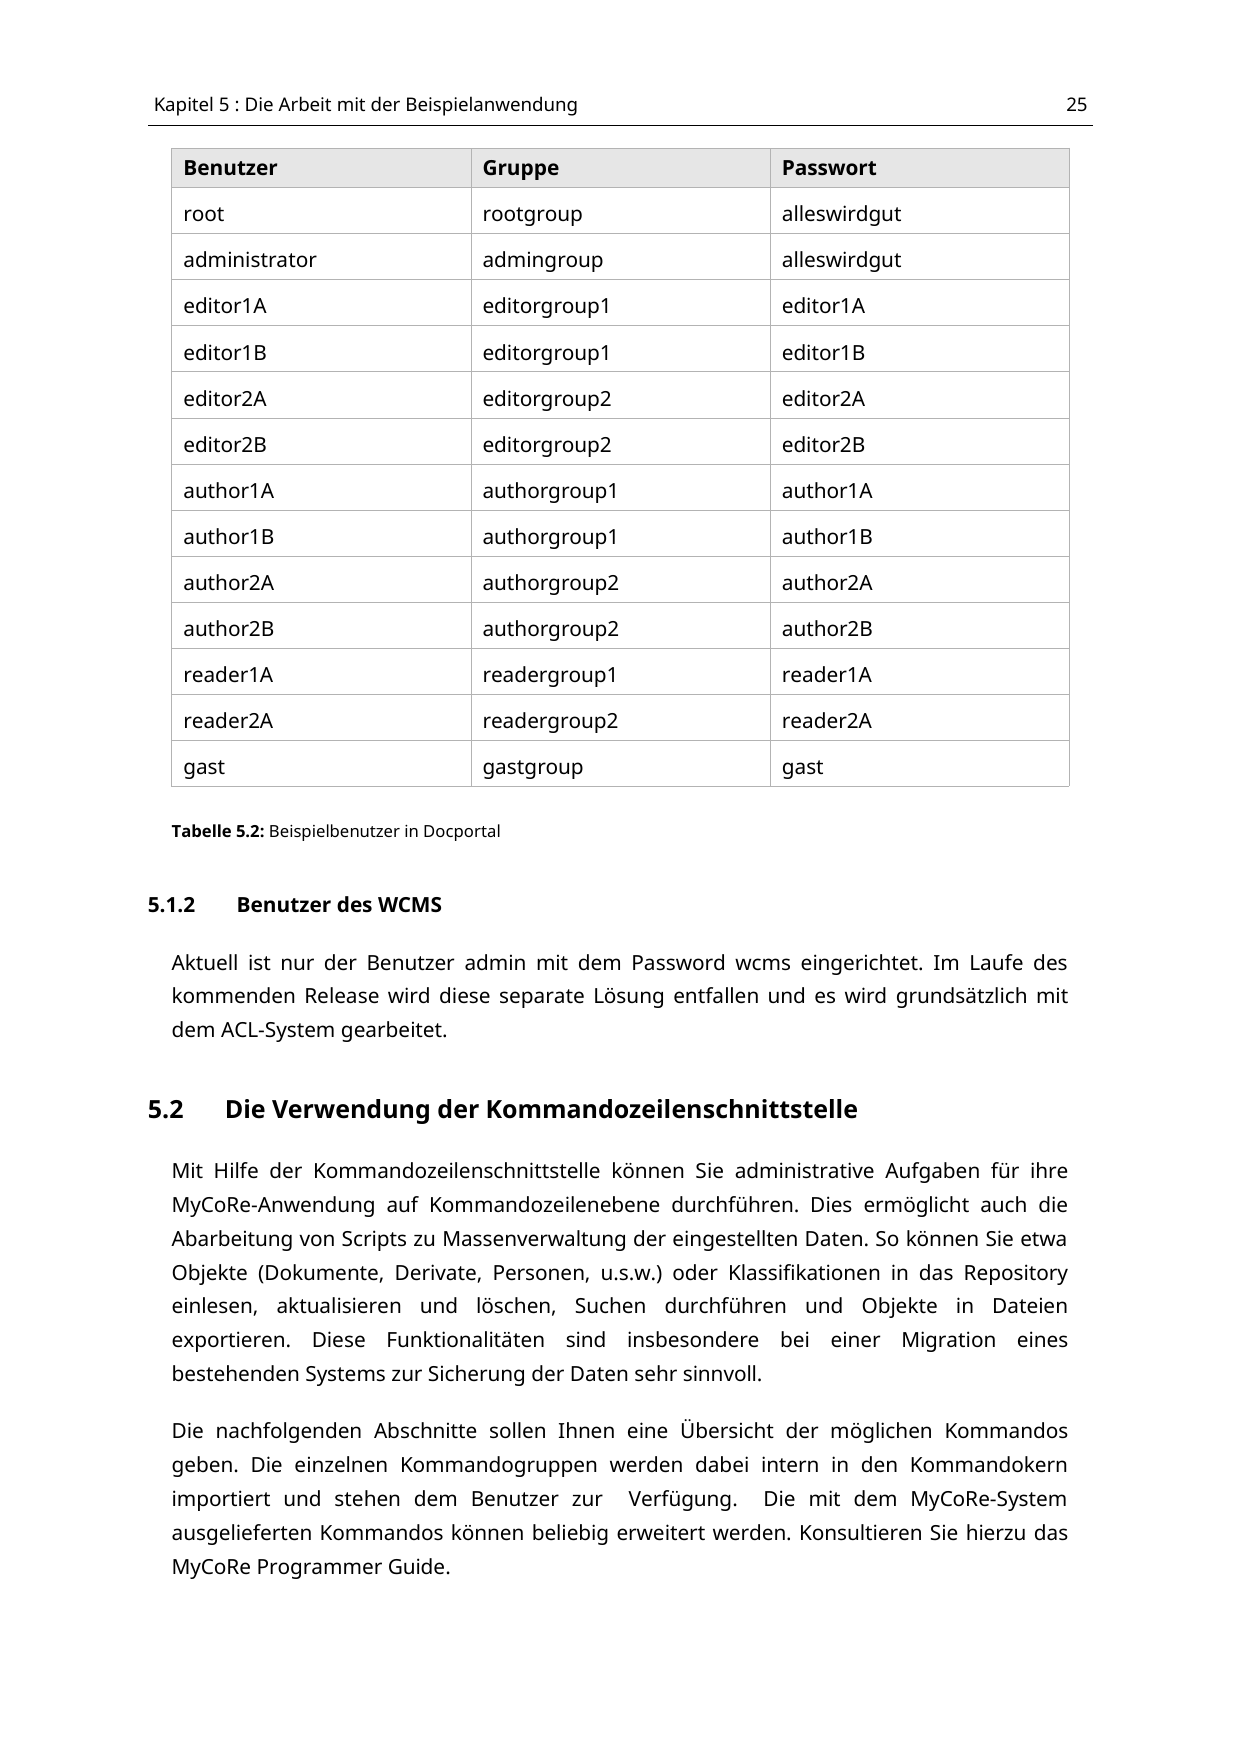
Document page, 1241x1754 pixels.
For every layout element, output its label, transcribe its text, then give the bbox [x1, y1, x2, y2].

table_cell editorgroup1 [472, 326, 770, 371]
table_cell gast [172, 741, 471, 786]
text Die nachfolgenden Abschnitte sollen Ihnen eine Übersicht der möglichen Kommandos geben. Die einzelnen Kommandogruppen werden dabei intern in den Kommandokern importiert und stehen dem Benutzer zur Verfügung. Die mit dem MyCoRe-System ausgelieferten Kommandos können beliebig erweitert werden. Konsultieren Sie hierzu das MyCoRe Programmer Guide. [171, 1417, 1069, 1580]
text Tabelle 5.2: Beispielbenutzer in Docportal [171, 820, 1069, 843]
table_cell authorgroup1 [472, 511, 770, 556]
table_cell root [172, 188, 471, 233]
table_cell editor1A [172, 280, 471, 325]
table_cell editor2B [172, 419, 471, 464]
table_cell editorgroup2 [472, 372, 770, 418]
subtitle Die Verwendung der Kommandozeilenschnittstelle [148, 1092, 1092, 1126]
table_cell author2A [771, 557, 1069, 602]
table_cell reader2A [771, 695, 1069, 740]
table_cell editorgroup1 [472, 280, 770, 325]
table_cell authorgroup2 [472, 557, 770, 602]
table_cell authorgroup1 [472, 465, 770, 510]
table_header Benutzer [172, 149, 471, 187]
table_cell alleswirdgut [771, 234, 1069, 279]
table_cell editor2A [172, 372, 471, 418]
table_cell editor2B [771, 419, 1069, 464]
text Aktuell ist nur der Benutzer admin mit dem Password wcms eingerichtet. Im Laufe des kommenden Release wird diese separate Lösung entfallen und es wird grundsätzlich mit dem ACL-System gearbeitet. [171, 948, 1069, 1044]
table_cell authorgroup2 [472, 603, 770, 648]
table_cell author2B [771, 603, 1069, 648]
table_cell author1B [172, 511, 471, 556]
table_cell reader1A [771, 649, 1069, 694]
table_cell gast [771, 741, 1069, 786]
subtitle Benutzer des WCMS [148, 890, 1092, 919]
table_cell editor1A [771, 280, 1069, 325]
table_cell reader1A [172, 649, 471, 694]
table_cell editor1B [771, 326, 1069, 371]
table_cell editor1B [172, 326, 471, 371]
table_header Gruppe [472, 149, 770, 187]
table_cell admingroup [472, 234, 770, 279]
table_cell gastgroup [472, 741, 770, 786]
table_cell author2A [172, 557, 471, 602]
table_cell author1A [172, 465, 471, 510]
text Mit Hilfe der Kommandozeilenschnittstelle können Sie administrative Aufgaben für ihre MyCoRe-Anwendung auf Kommandozeilenebene durchführen. Dies ermöglicht auch die Abarbeitung von Scripts zu Massenverwaltung der eingestellten Daten. So können Sie etwa Objekte (Dokumente, Derivate, Personen, u.s.w.) oder Klassifikationen in das Repository einlesen, aktualisieren und löschen, Suchen durchführen und Objekte in Dateien exportieren. Diese Funktionalitäten sind insbesondere bei einer Migration eines bestehenden Systems zur Sicherung der Daten sehr sinnvoll. [171, 1156, 1069, 1387]
table_cell reader2A [172, 695, 471, 740]
table_cell editorgroup2 [472, 419, 770, 464]
table_cell administrator [172, 234, 471, 279]
table_cell alleswirdgut [771, 188, 1069, 233]
table_cell editor2A [771, 372, 1069, 418]
table_cell author1A [771, 465, 1069, 510]
table_cell readergroup2 [472, 695, 770, 740]
table_cell rootgroup [472, 188, 770, 233]
table_header Passwort [771, 149, 1069, 187]
table_cell author2B [172, 603, 471, 648]
table_cell readergroup1 [472, 649, 770, 694]
table_cell author1B [771, 511, 1069, 556]
